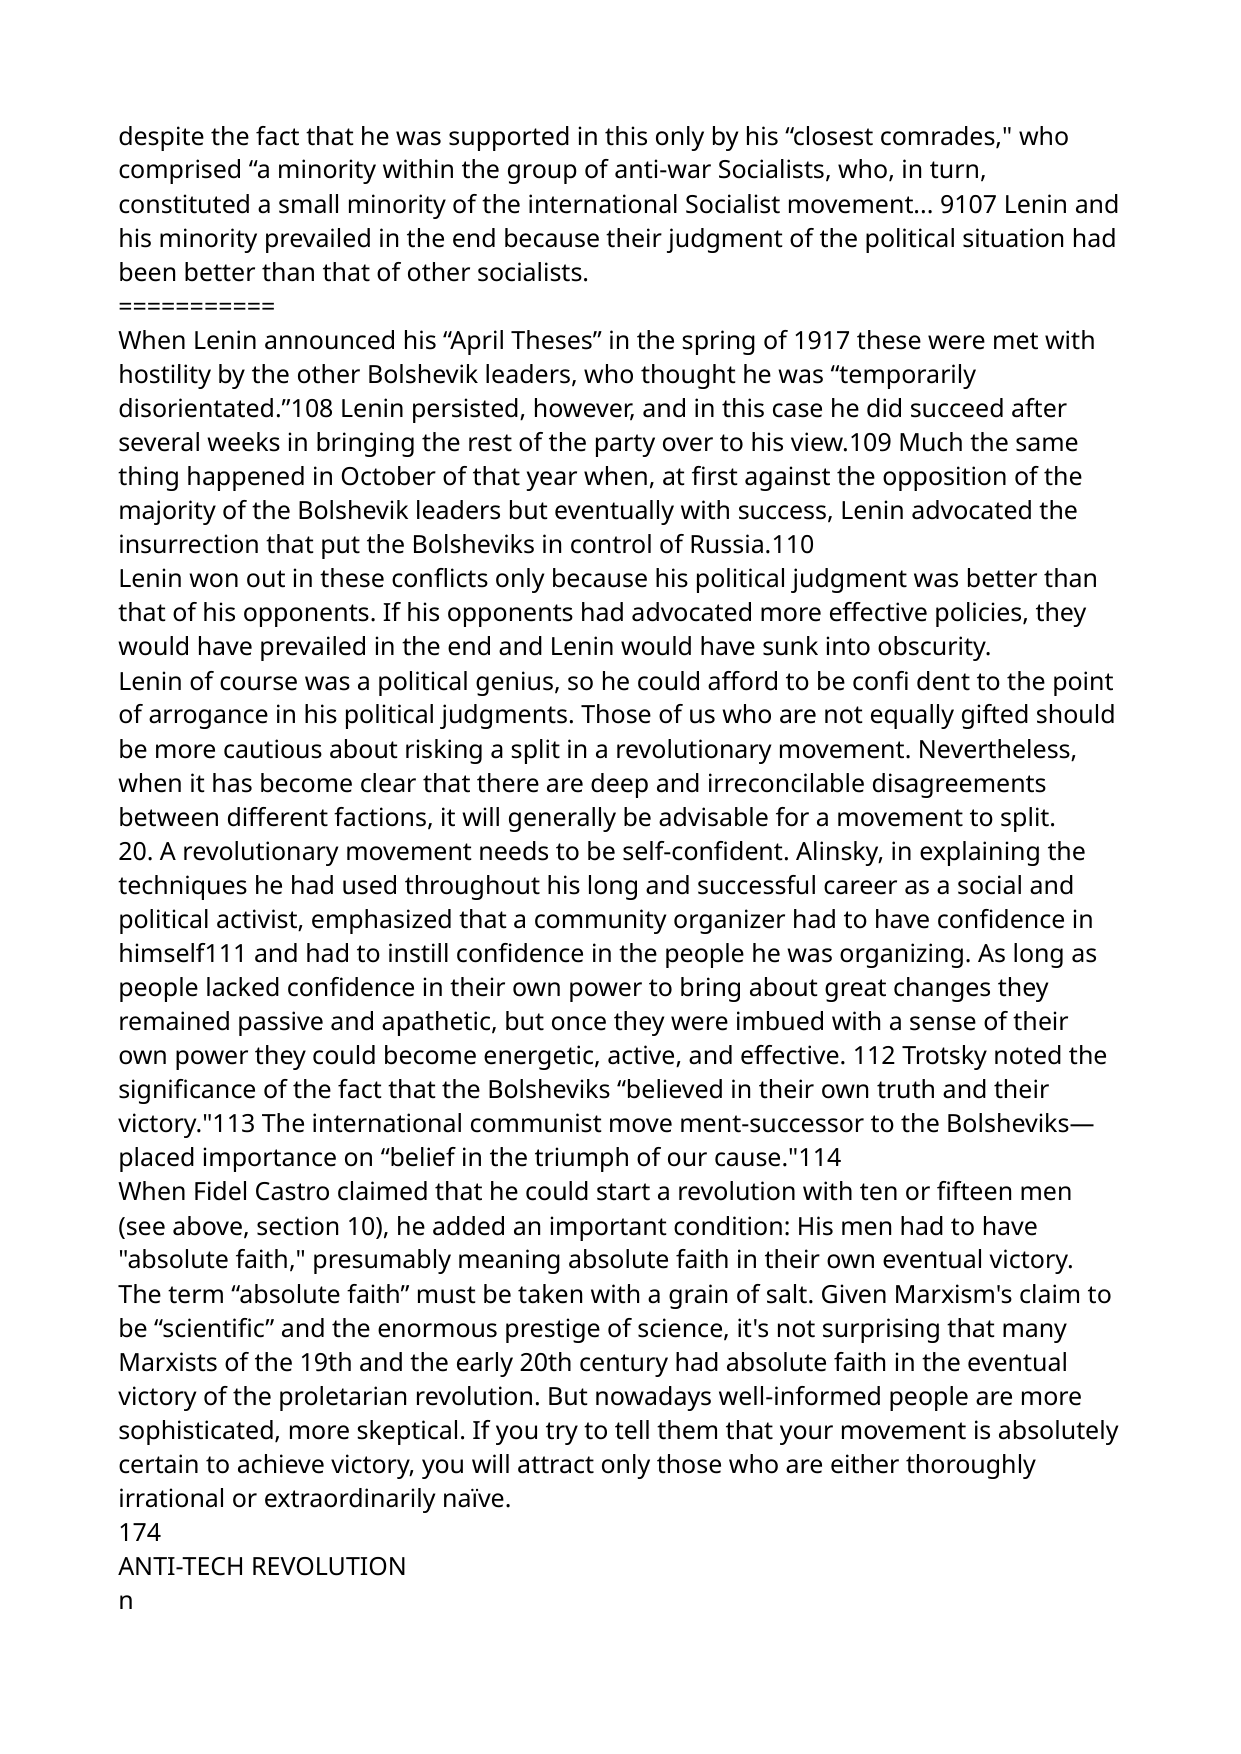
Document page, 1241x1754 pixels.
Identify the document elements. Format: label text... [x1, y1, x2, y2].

text Lenin won out in these conflicts only because his political judgment was better than that of his opponents. If his opponents had advocated more effective policies, they would have prevailed in the end and Lenin would have sunk into obscurity. [118, 561, 1122, 663]
text 174 [118, 1515, 1122, 1549]
text When Lenin announced his “April Theses” in the spring of 1917 these were met with hostility by the other Bolshevik leaders, who thought he was “temporarily disorientated.”108 Lenin persisted, however, and in this case he did succeed after several weeks in bringing the rest of the party over to his view.109 Much the same thing happened in October of that year when, at first against the opposition of the majority of the Bolshevik leaders but eventually with success, Lenin advocated the insurrection that put the Bolsheviks in control of Russia.110 [118, 322, 1122, 561]
text =========== [118, 288, 1122, 322]
text n [118, 1583, 1122, 1617]
text despite the fact that he was supported in this only by his “closest comrades," who comprised “a minority within the group of anti-war Socialists, who, in turn, constituted a small minority of the international Socialist movement... 9107 Lenin and his minority prevailed in the end because their judgment of the political situation had been better than that of other socialists. [118, 118, 1122, 288]
text Lenin of course was a political genius, so he could afford to be confi dent to the point of arrogance in his political judgments. Those of us who are not equally gifted should be more cautious about risking a split in a revolutionary movement. Nevertheless, when it has become clear that there are deep and irreconcilable disagreements between different factions, it will generally be advisable for a movement to split. [118, 663, 1122, 833]
text ANTI-TECH REVOLUTION [118, 1549, 1122, 1583]
text When Fidel Castro claimed that he could start a revolution with ten or fifteen men (see above, section 10), he added an important condition: His men had to have "absolute faith," presumably meaning absolute faith in their own eventual victory. The term “absolute faith” must be taken with a grain of salt. Given Marxism's claim to be “scientific” and the enormous prestige of science, it's not surprising that many Marxists of the 19th and the early 20th century had absolute faith in the eventual victory of the proletarian revolution. But nowadays well-informed people are more sophisticated, more skeptical. If you try to tell them that your movement is absolutely certain to achieve victory, you will attract only those who are either thoroughly irrational or extraordinarily naïve. [118, 1174, 1122, 1515]
text 20. A revolutionary movement needs to be self-confident. Alinsky, in explaining the techniques he had used throughout his long and successful career as a social and political activist, emphasized that a community organizer had to have confidence in himself111 and had to instill confidence in the people he was organizing. As long as people lacked confidence in their own power to bring about great changes they remained passive and apathetic, but once they were imbued with a sense of their own power they could become energetic, active, and effective. 112 Trotsky noted the significance of the fact that the Bolsheviks “believed in their own truth and their victory."113 The international communist move ment-successor to the Bolsheviks—placed importance on “belief in the triumph of our cause."114 [118, 833, 1122, 1174]
